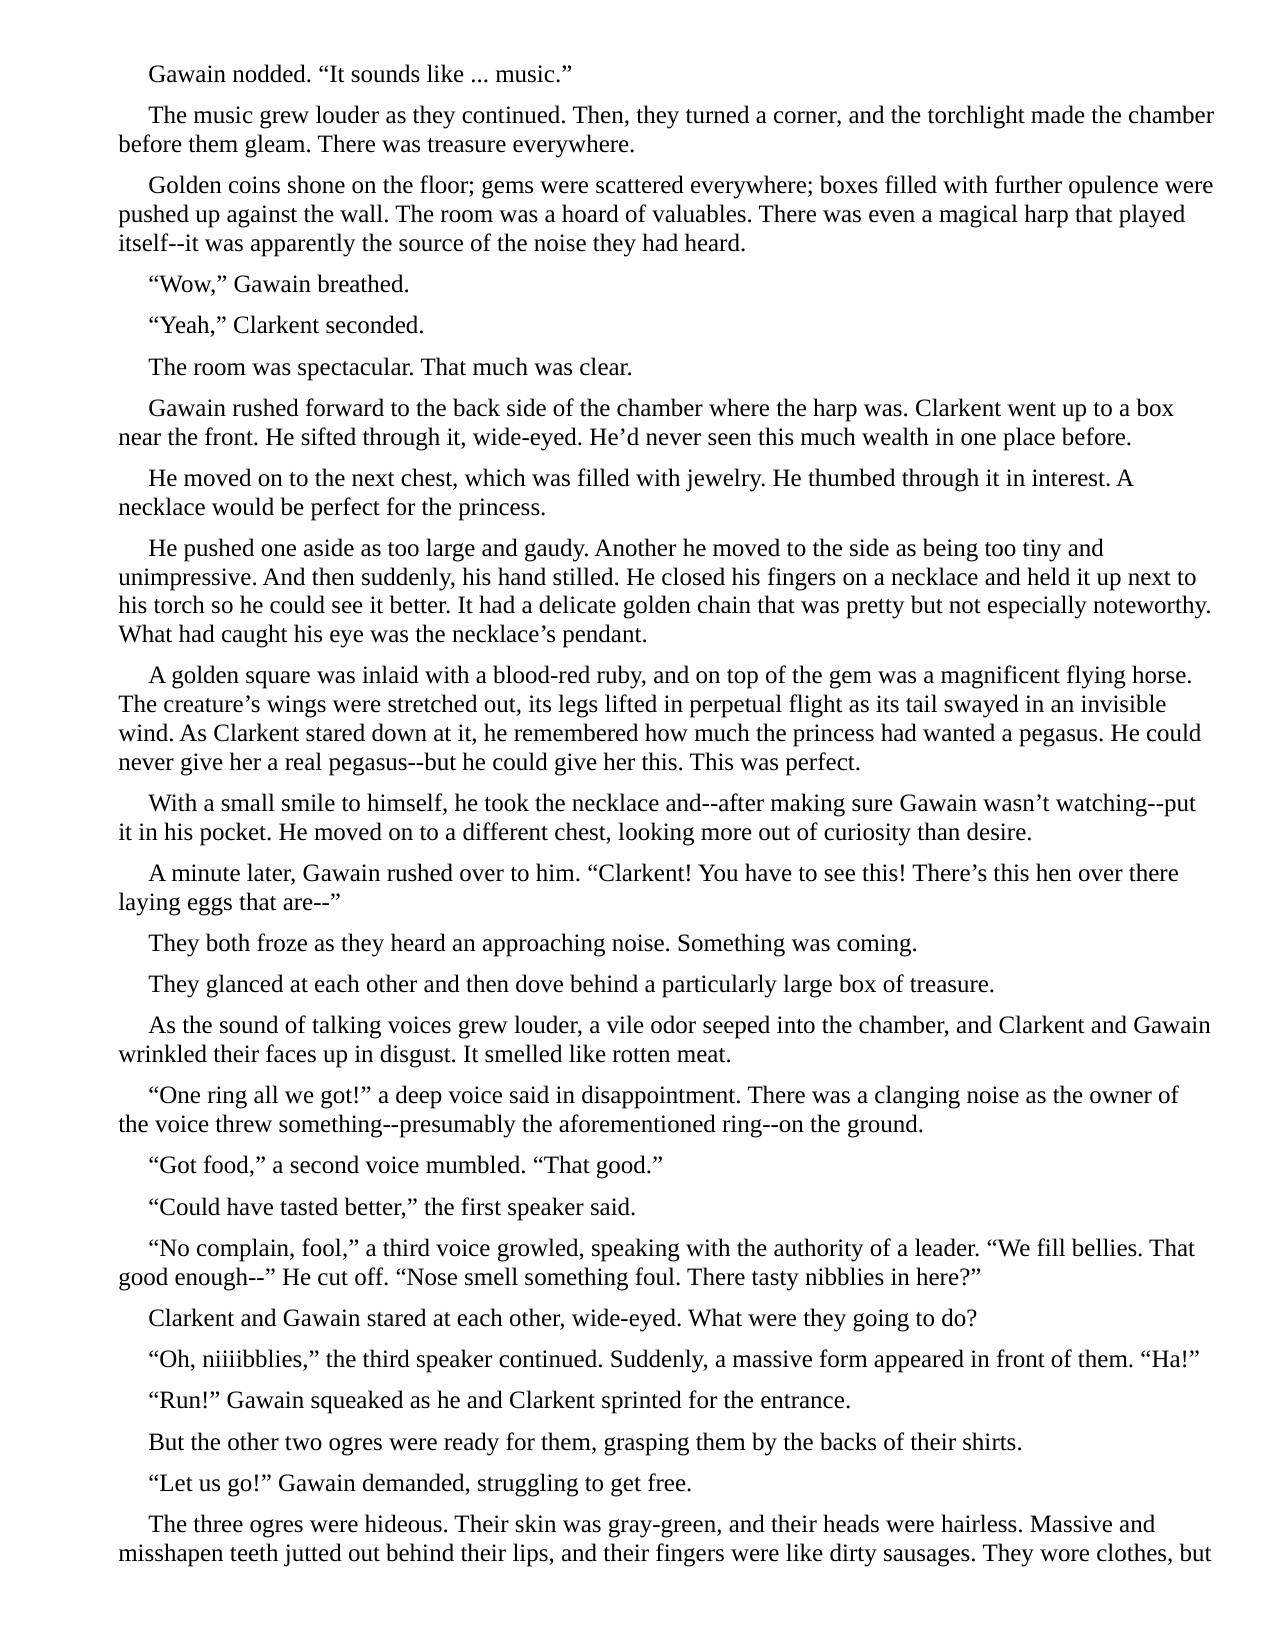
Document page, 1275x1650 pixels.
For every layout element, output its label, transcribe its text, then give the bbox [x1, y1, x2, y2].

text Clarkent and Gawain stared at each other, wide-eyed. What were they going to do? [118, 1303, 1216, 1332]
text A golden square was inlaid with a blood-red ruby, and on top of the gem was a magnificent flying horse. The creature’s wings were stretched out, its legs lifted in perpetual flight as its tail swayed in an invisible wind. As Clarkent stared down at it, he remembered how much the princess had wanted a pegasus. He could never give her a real pegasus--but he could give her this. This was perfect. [118, 660, 1216, 775]
text A minute later, Gawain rushed over to him. “Clarkent! You have to see this! There’s this hen over there laying eggs that are--” [118, 858, 1216, 915]
text “Got food,” a second voice mumbled. “That good.” [118, 1150, 1216, 1179]
text With a small smile to himself, he took the necklace and--after making sure Gawain wasn’t watching--put it in his pocket. He moved on to a different chest, looking more out of curiosity than desire. [118, 788, 1216, 845]
text He pushed one aside as too large and gaudy. Another he moved to the side as being too tiny and unimpressive. And then suddenly, his hand stilled. He closed his fingers on a necklace and held it up next to his torch so he could see it better. It had a delicate golden chain that was pretty but not especially noteworthy. What had caught his eye was the necklace’s pendant. [118, 533, 1216, 648]
text He moved on to the next chest, which was filled with jewelry. He thumbed through it in interest. A necklace would be perfect for the princess. [118, 463, 1216, 520]
text Gawain nodded. “It sounds like ... music.” [118, 59, 1216, 88]
text The three ogres were hideous. Their skin was gray-green, and their heads were hairless. Massive and misshapen teeth jutted out behind their lips, and their fingers were like dirty sausages. They wore clothes, but [118, 1509, 1216, 1567]
text “Let us go!” Gawain demanded, struggling to get free. [118, 1468, 1216, 1497]
text They glanced at each other and then dove behind a particularly large box of treasure. [118, 969, 1216, 998]
text They both froze as they heard an approaching noise. Something was coming. [118, 928, 1216, 957]
text Golden coins shone on the floor; gems were scattered everywhere; boxes filled with further opulence were pushed up against the wall. The room was a hoard of valuables. There was even a magical harp that played itself--it was apparently the source of the noise they had heard. [118, 170, 1216, 257]
text “One ring all we got!” a deep voice said in disappointment. There was a clanging noise as the owner of the voice threw something--presumably the aforementioned ring--on the ground. [118, 1080, 1216, 1138]
text “No complain, fool,” a third voice growled, speaking with the authority of a leader. “We fill bellies. That good enough--” He cut off. “Nose smell something foul. There tasty nibblies in here?” [118, 1233, 1216, 1290]
text “Run!” Gawain squeaked as he and Clarkent sprinted for the entrance. [118, 1385, 1216, 1414]
text Gawain rushed forward to the back side of the chamber where the harp was. Clarkent went up to a box near the front. He sifted through it, wide-eyed. He’d never seen this much wealth in one place before. [118, 393, 1216, 450]
text “Wow,” Gawain breathed. [118, 269, 1216, 298]
text “Yeah,” Clarkent seconded. [118, 310, 1216, 339]
text The room was spectacular. That much was clear. [118, 352, 1216, 380]
text The music grew louder as they continued. Then, they turned a corner, and the torchlight made the chamber before them gleam. There was treasure everywhere. [118, 100, 1216, 158]
text “Oh, niiiibblies,” the third speaker continued. Suddenly, a massive form appeared in front of them. “Ha!” [118, 1344, 1216, 1373]
text As the sound of talking voices grew louder, a vile odor seeped into the chamber, and Clarkent and Gawain wrinkled their faces up in disgust. It smelled like rotten meat. [118, 1010, 1216, 1068]
text But the other two ogres were ready for them, grasping them by the backs of their shirts. [118, 1427, 1216, 1455]
text “Could have tasted better,” the first speaker said. [118, 1192, 1216, 1220]
